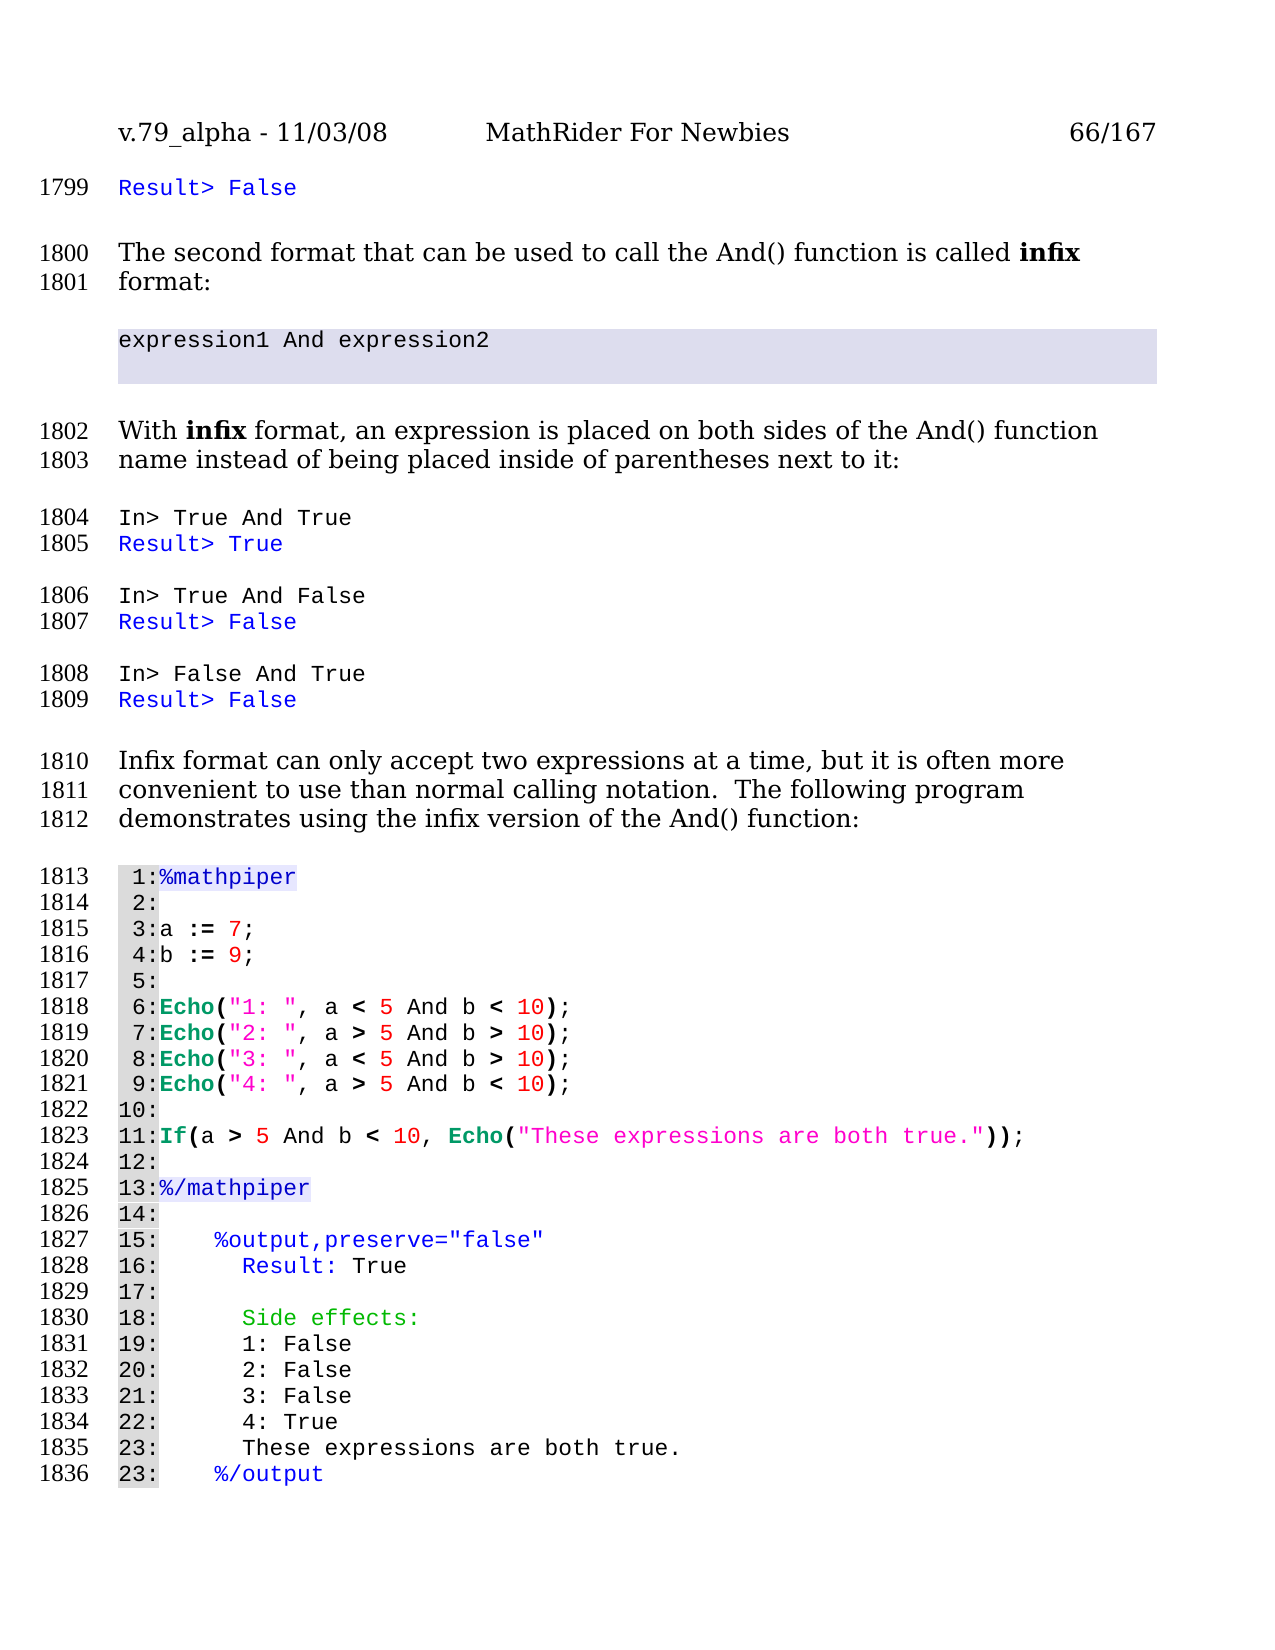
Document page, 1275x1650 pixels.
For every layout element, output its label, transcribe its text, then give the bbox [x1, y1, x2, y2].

text Result> True [118, 532, 1157, 558]
text 8:Echo("3: ", a < 5 And b > 10); [118, 1047, 1157, 1073]
text 6:Echo("1: ", a < 5 And b < 10); [118, 995, 1157, 1021]
text 12: [118, 1151, 1157, 1177]
text In> True And True [118, 506, 1157, 532]
text 5: [118, 969, 1157, 995]
text 21: 3: False [118, 1384, 1157, 1410]
text Infix format can only accept two expressions at a time, but it is often more convenient to use than normal calling notation. The following program demonstrates using the infix version of the And() function: [118, 746, 1157, 833]
table_header expression1 And expression2 [118, 329, 1157, 384]
text 13:%/mathpiper [118, 1177, 1157, 1202]
text 7:Echo("2: ", a > 5 And b > 10); [118, 1021, 1157, 1047]
text 10: [118, 1099, 1157, 1125]
text In> True And False [118, 584, 1157, 610]
text 18: Side effects: [118, 1306, 1157, 1332]
text 11:If(a > 5 And b < 10, Echo("These expressions are both true.")); [118, 1125, 1157, 1151]
text 19: 1: False [118, 1332, 1157, 1358]
text 23: These expressions are both true. [118, 1436, 1157, 1462]
text 9:Echo("4: ", a > 5 And b < 10); [118, 1073, 1157, 1099]
text In> False And True [118, 662, 1157, 688]
text Result> False [118, 688, 1157, 714]
text Result> False [118, 177, 1157, 203]
text 2: [118, 891, 1157, 917]
text 15: %output,preserve="false" [118, 1228, 1157, 1254]
text 22: 4: True [118, 1410, 1157, 1436]
text 17: [118, 1280, 1157, 1306]
text The second format that can be used to call the And() function is called infix format: [118, 238, 1157, 296]
text 20: 2: False [118, 1358, 1157, 1384]
text With infix format, an expression is placed on both sides of the And() function name instead of being placed inside of parentheses next to it: [118, 416, 1157, 474]
text 4:b := 9; [118, 943, 1157, 969]
text 3:a := 7; [118, 917, 1157, 943]
text 14: [118, 1202, 1157, 1228]
text 23: %/output [118, 1462, 1157, 1488]
text 16: Result: True [118, 1254, 1157, 1280]
text Result> False [118, 610, 1157, 636]
text 1:%mathpiper [118, 865, 1157, 891]
